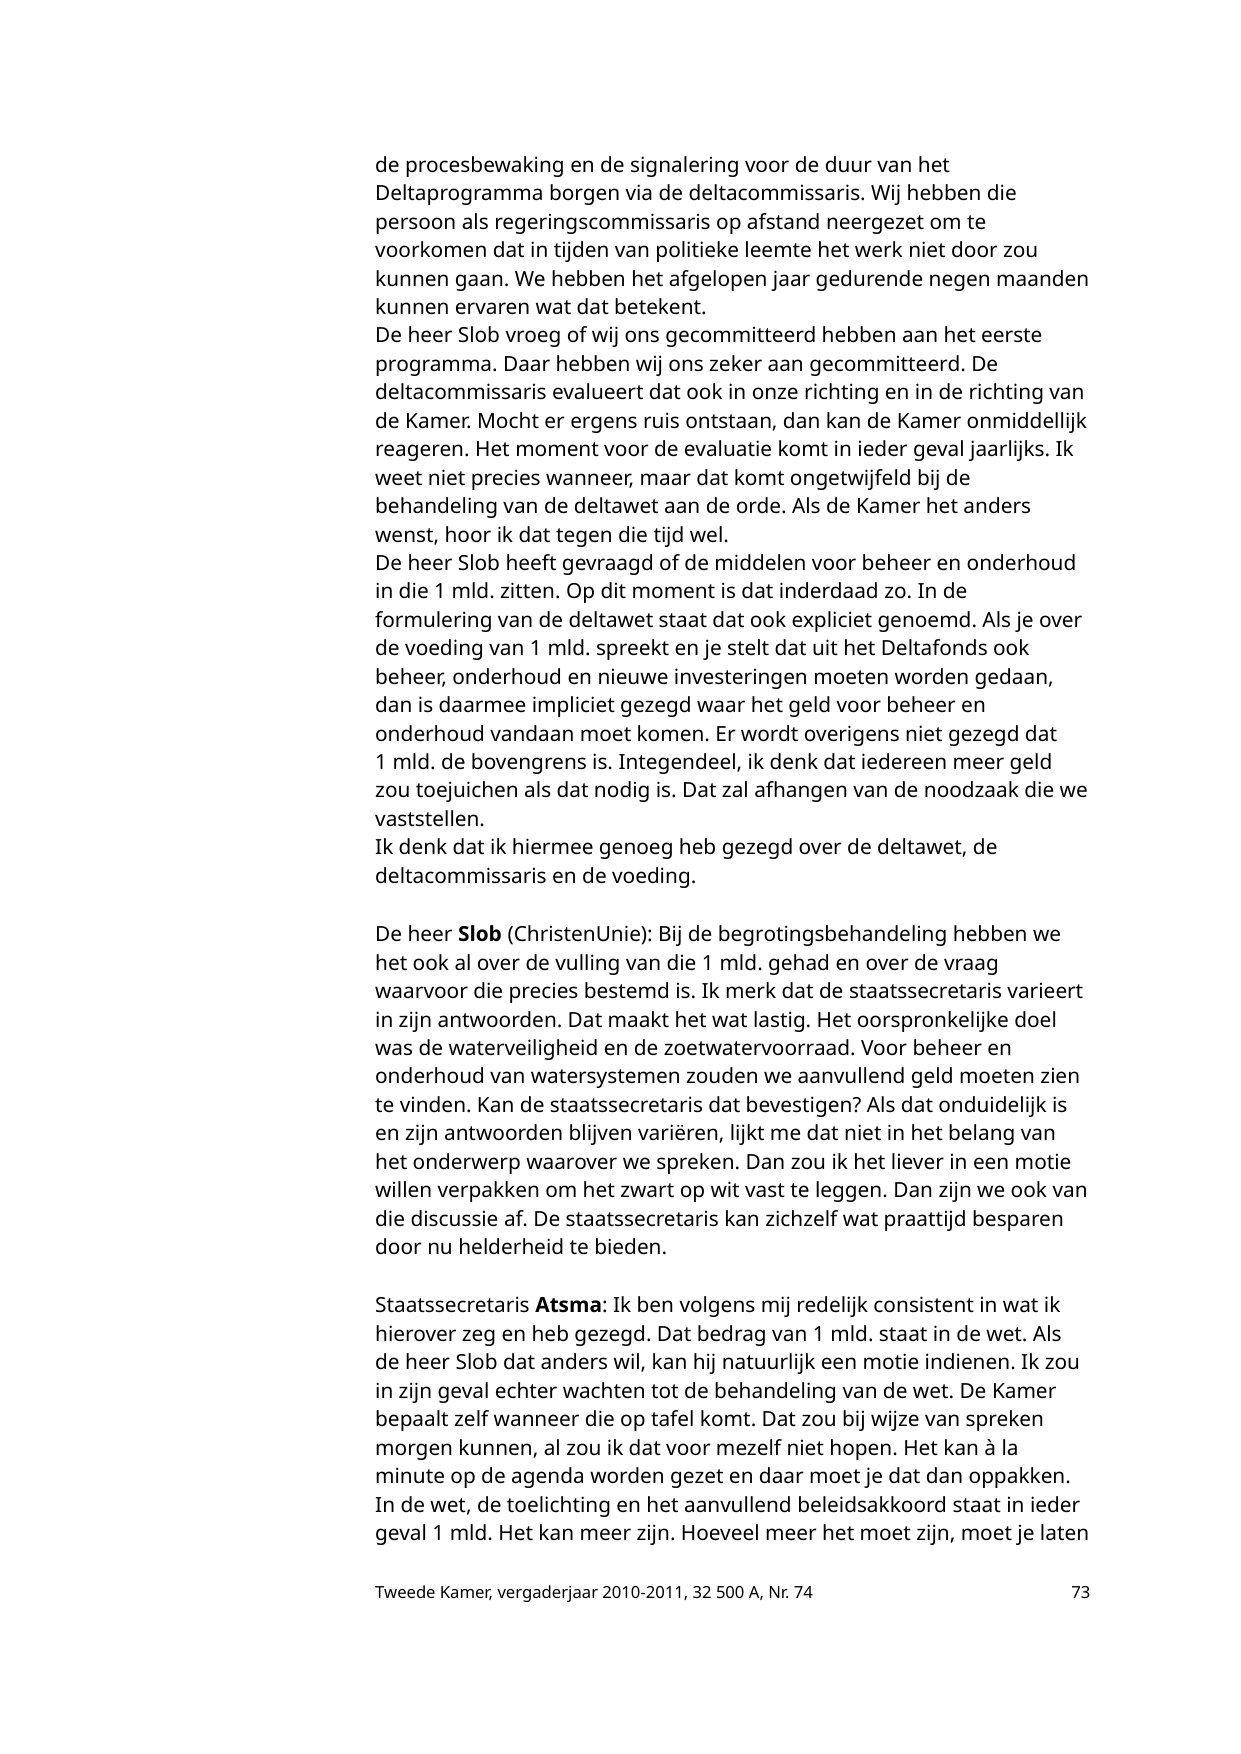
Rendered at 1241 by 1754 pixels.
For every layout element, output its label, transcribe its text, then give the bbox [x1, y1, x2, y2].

text Ik denk dat ik hiermee genoeg heb gezegd over de deltawet, de deltacommissaris en de voeding. [375, 832, 1090, 889]
text De heer Slob vroeg of wij ons gecommitteerd hebben aan het eerste programma. Daar hebben wij ons zeker aan gecommitteerd. De deltacommissaris evalueert dat ook in onze richting en in de richting van de Kamer. Mocht er ergens ruis ontstaan, dan kan de Kamer onmiddellijk reageren. Het moment voor de evaluatie komt in ieder geval jaarlijks. Ik weet niet precies wanneer, maar dat komt ongetwijfeld bij de behandeling van de deltawet aan de orde. Als de Kamer het anders wenst, hoor ik dat tegen die tijd wel. [375, 321, 1090, 548]
text de procesbewaking en de signalering voor de duur van het Deltaprogramma borgen via de deltacommissaris. Wij hebben die persoon als regeringscommissaris op afstand neergezet om te voorkomen dat in tijden van politieke leemte het werk niet door zou kunnen gaan. We hebben het afgelopen jaar gedurende negen maanden kunnen ervaren wat dat betekent. [375, 150, 1090, 321]
text De heer Slob heeft gevraagd of de middelen voor beheer en onderhoud in die 1 mld. zitten. Op dit moment is dat inderdaad zo. In de formulering van de deltawet staat dat ook expliciet genoemd. Als je over de voeding van 1 mld. spreekt en je stelt dat uit het Deltafonds ook beheer, onderhoud en nieuwe investeringen moeten worden gedaan, dan is daarmee impliciet gezegd waar het geld voor beheer en onderhoud vandaan moet komen. Er wordt overigens niet gezegd dat 1 mld. de bovengrens is. Integendeel, ik denk dat iedereen meer geld zou toejuichen als dat nodig is. Dat zal afhangen van de noodzaak die we vaststellen. [375, 548, 1090, 832]
text De heer Slob (ChristenUnie): Bij de begrotingsbehandeling hebben we het ook al over de vulling van die 1 mld. gehad en over de vraag waarvoor die precies bestemd is. Ik merk dat de staatssecretaris varieert in zijn antwoorden. Dat maakt het wat lastig. Het oorspronkelijke doel was de waterveiligheid en de zoetwatervoorraad. Voor beheer en onderhoud van watersystemen zouden we aanvullend geld moeten zien te vinden. Kan de staatssecretaris dat bevestigen? Als dat onduidelijk is en zijn antwoorden blijven variëren, lijkt me dat niet in het belang van het onderwerp waarover we spreken. Dan zou ik het liever in een motie willen verpakken om het zwart op wit vast te leggen. Dan zijn we ook van die discussie af. De staatssecretaris kan zichzelf wat praattijd besparen door nu helderheid te bieden. [375, 919, 1090, 1261]
text Staatssecretaris Atsma: Ik ben volgens mij redelijk consistent in wat ik hierover zeg en heb gezegd. Dat bedrag van 1 mld. staat in de wet. Als de heer Slob dat anders wil, kan hij natuurlijk een motie indienen. Ik zou in zijn geval echter wachten tot de behandeling van de wet. De Kamer bepaalt zelf wanneer die op tafel komt. Dat zou bij wijze van spreken morgen kunnen, al zou ik dat voor mezelf niet hopen. Het kan à la minute op de agenda worden gezet en daar moet je dat dan oppakken. In de wet, de toelichting en het aanvullend beleidsakkoord staat in ieder geval 1 mld. Het kan meer zijn. Hoeveel meer het moet zijn, moet je laten [375, 1291, 1090, 1547]
